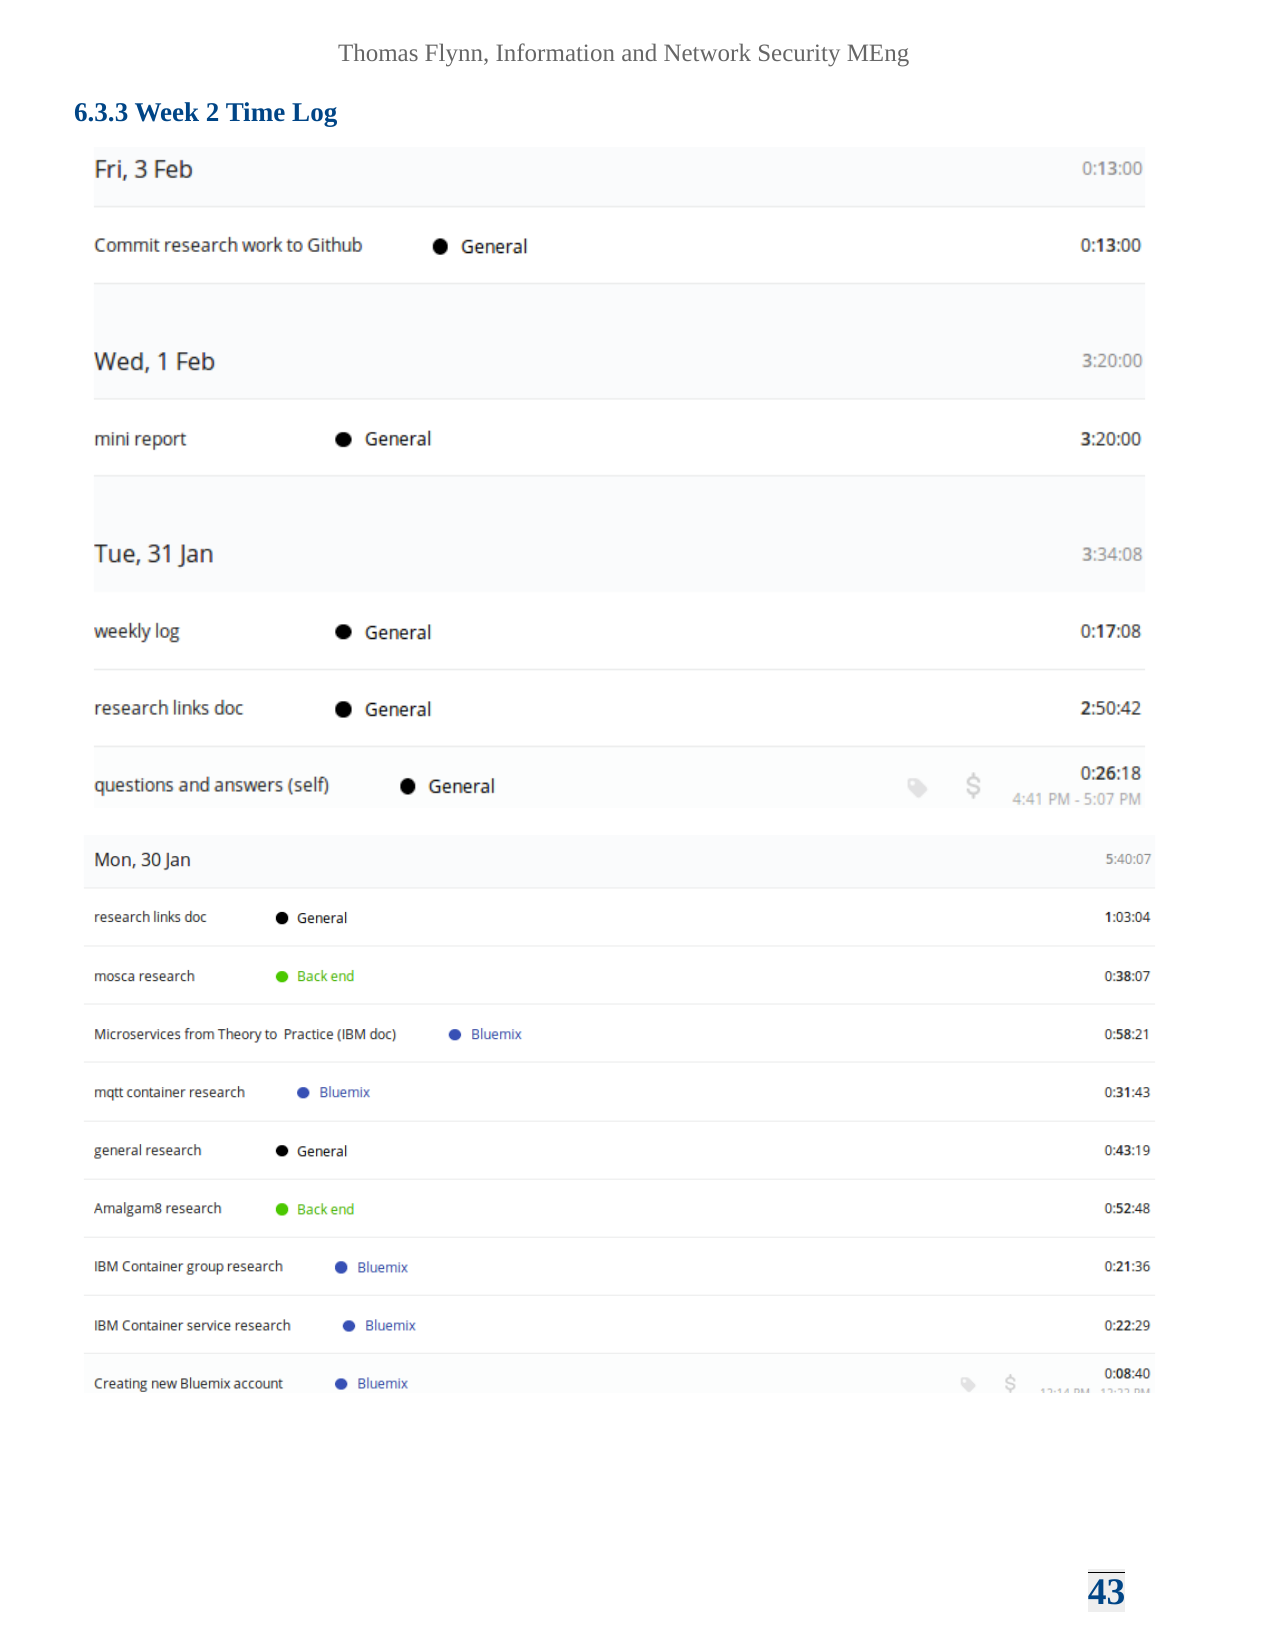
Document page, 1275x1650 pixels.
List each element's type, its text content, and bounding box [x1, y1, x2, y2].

picture [93, 147, 1146, 808]
picture [83, 835, 1156, 1393]
subtitle 6.3.3 Week 2 Time Log [74, 96, 1125, 127]
